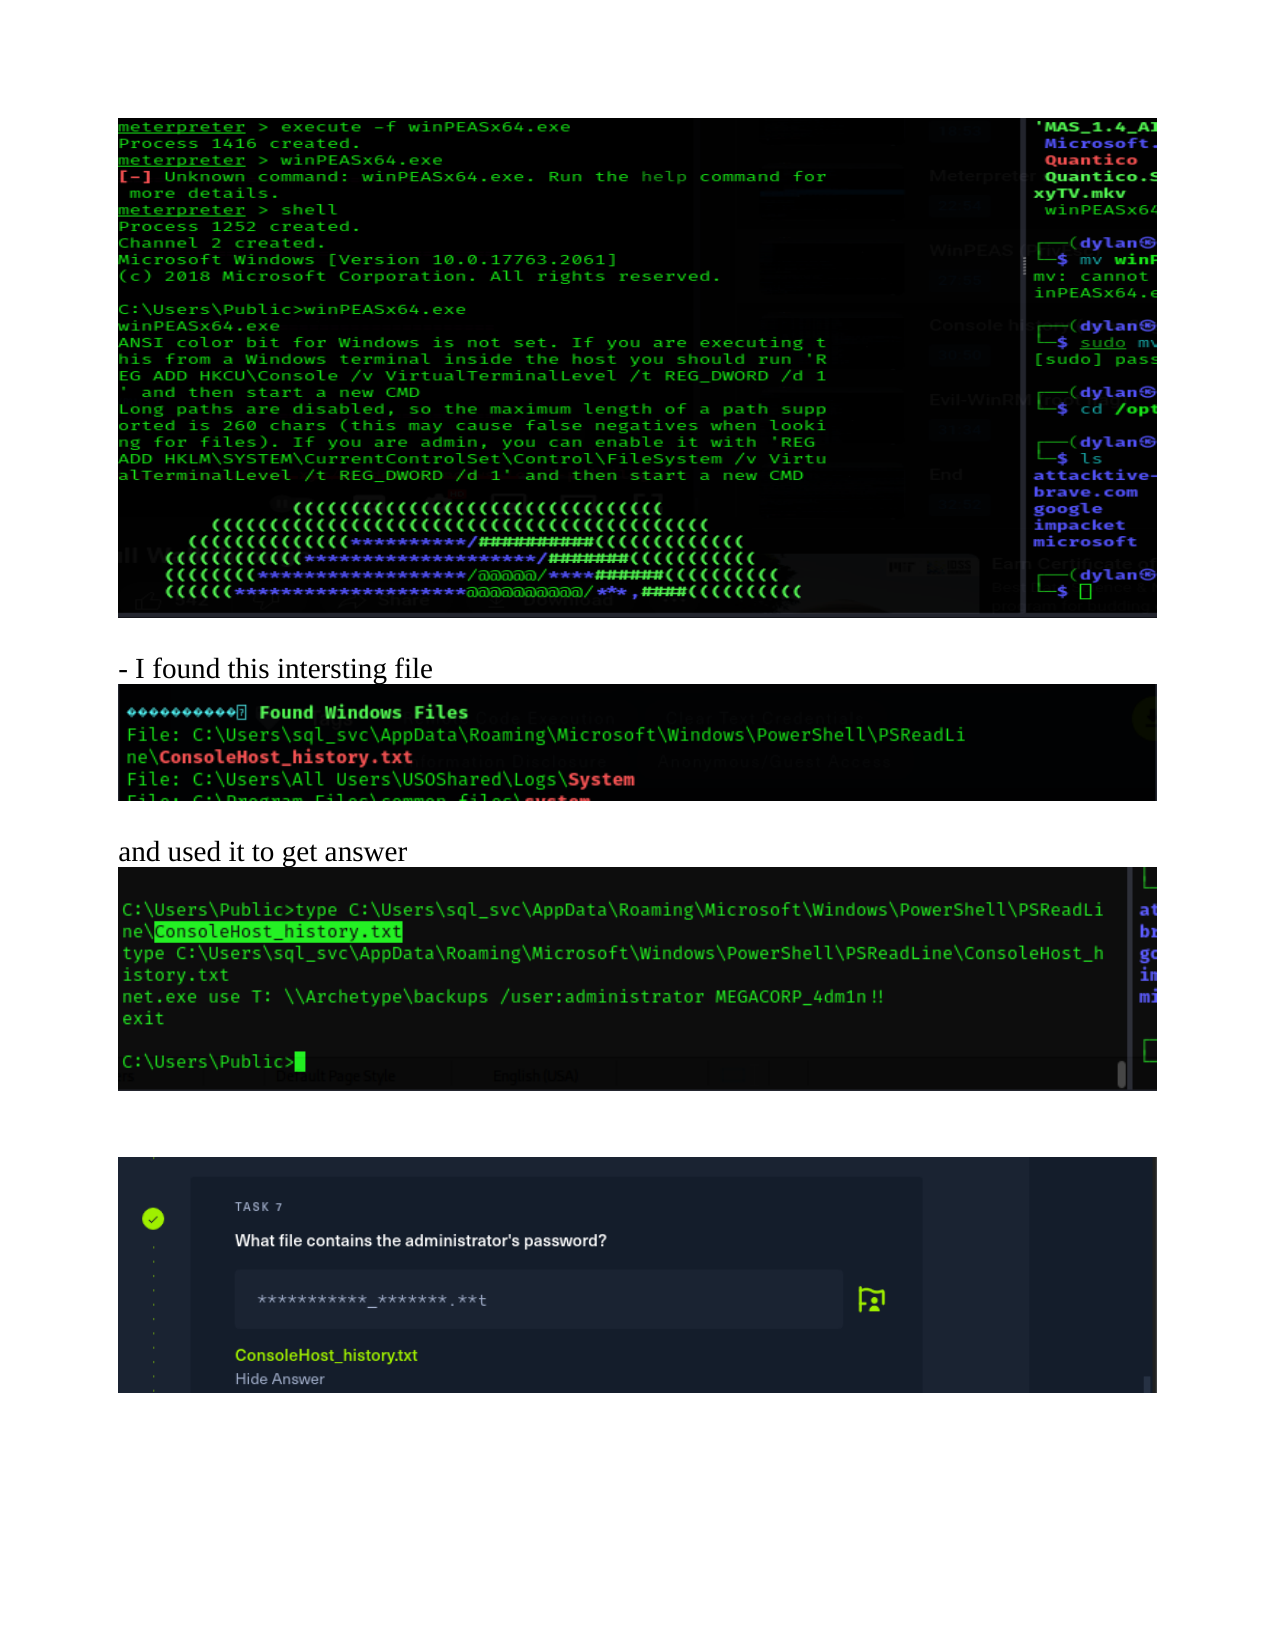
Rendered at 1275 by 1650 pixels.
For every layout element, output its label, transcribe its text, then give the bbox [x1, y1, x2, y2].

text and used it to get answer [118, 834, 1157, 867]
picture [118, 118, 1157, 618]
picture [118, 867, 1157, 1091]
text - I found this intersting file [118, 651, 1157, 684]
picture [118, 684, 1157, 801]
picture [118, 1157, 1157, 1393]
